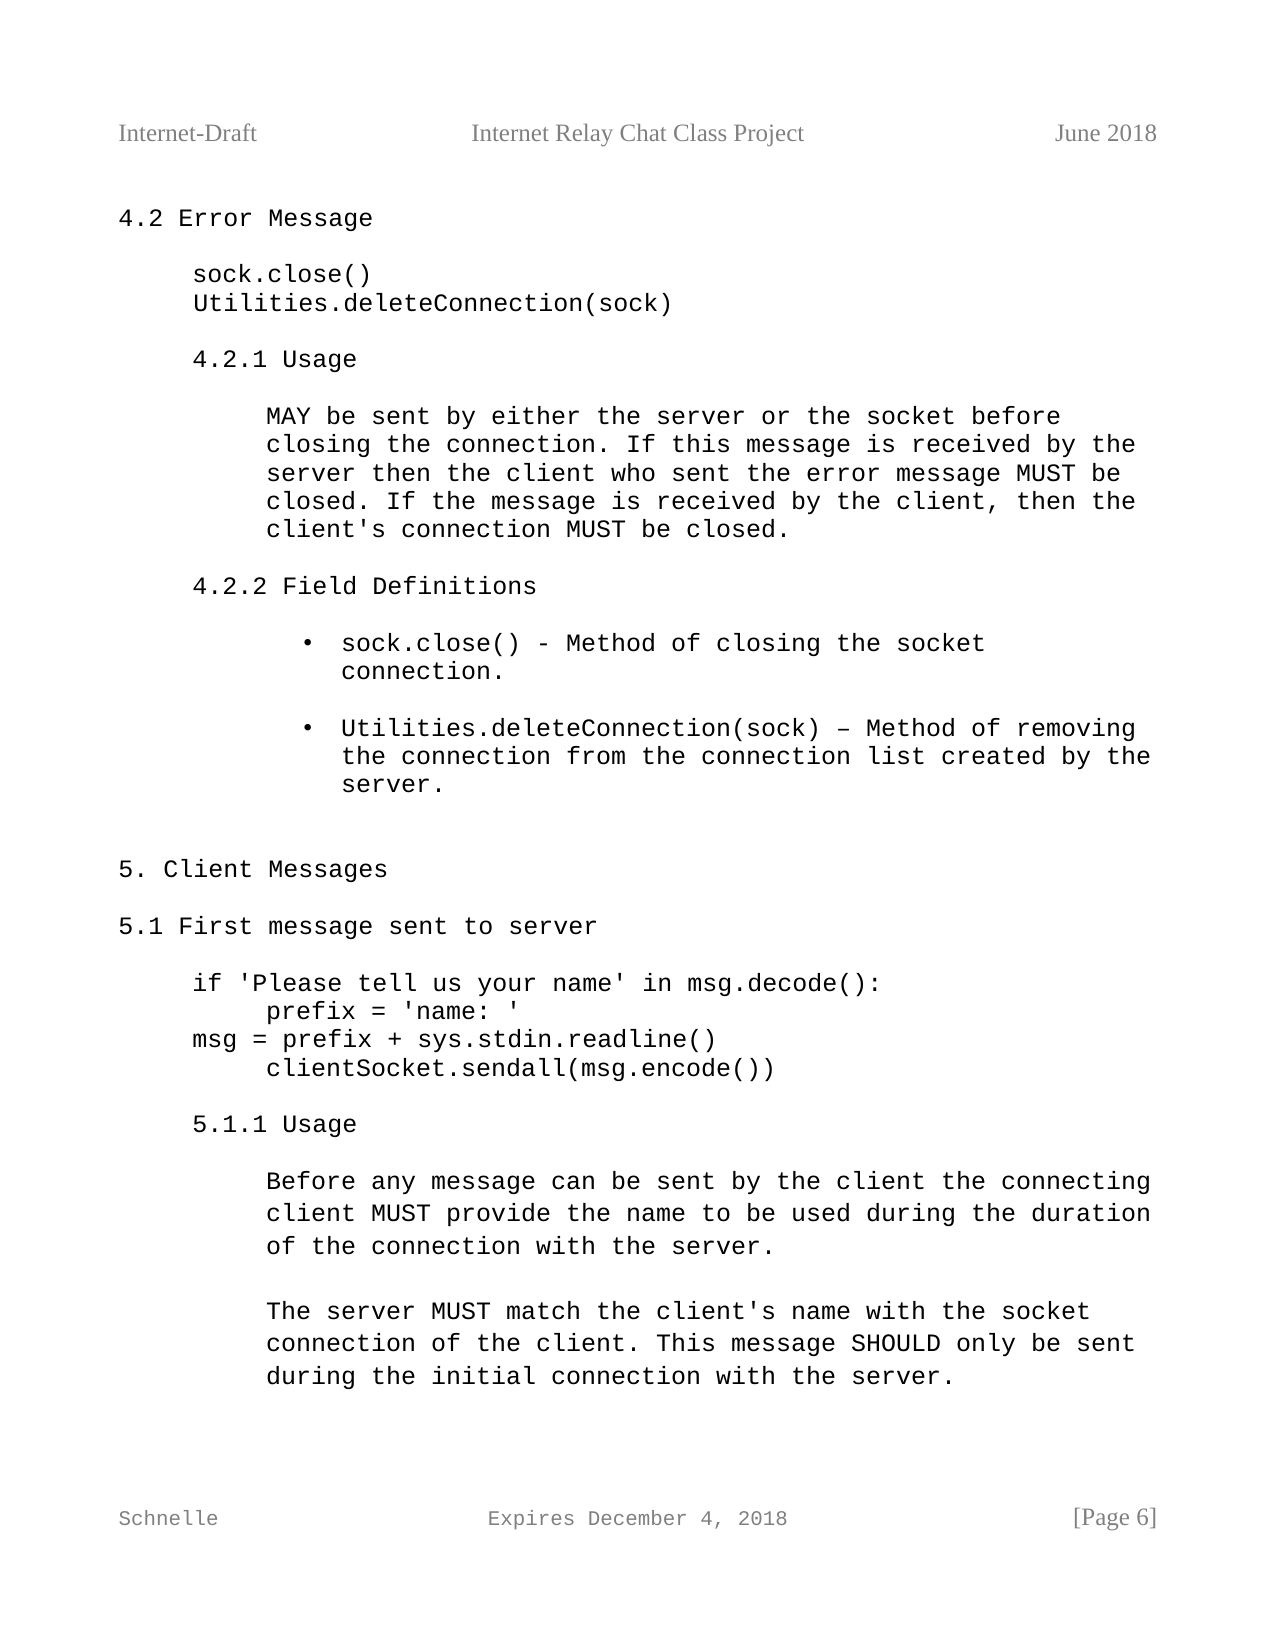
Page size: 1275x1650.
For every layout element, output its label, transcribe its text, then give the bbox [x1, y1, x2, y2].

text 5.1.1 Usage [118, 1112, 1157, 1140]
text 4.2 Error Message [118, 205, 1157, 233]
text 5.1 First message sent to server [118, 913, 1157, 942]
text Before any message can be sent by the client the connecting client MUST provide the name to be used during the duration of the connection with the server. [118, 1168, 1157, 1262]
text Utilities.deleteConnection(sock) [118, 290, 1157, 318]
text clientSocket.sendall(msg.encode()) [118, 1055, 1157, 1083]
text sock.close() [118, 262, 1157, 290]
text prefix = 'name: ' [118, 998, 1157, 1027]
text 4.2.1 Usage [118, 347, 1157, 375]
text 4.2.2 Field Definitions [118, 573, 1157, 602]
text msg = prefix + sys.stdin.readline() [118, 1027, 1157, 1055]
list sock.close() - Method of closing the socket connection. [303, 630, 1157, 687]
text if 'Please tell us your name' in msg.decode(): [118, 970, 1157, 998]
text The server MUST match the client's name with the socket connection of the client. This message SHOULD only be sent during the initial connection with the server. [118, 1298, 1157, 1392]
text MAY be sent by either the server or the socket before closing the connection. If this message is received by the server then the client who sent the error message MUST be closed. If the message is received by the client, then the client's connection MUST be closed. [118, 403, 1157, 545]
text 5. Client Messages [118, 857, 1157, 885]
list Utilities.deleteConnection(sock) – Method of removing the connection from the connection list created by the server. [303, 715, 1157, 800]
